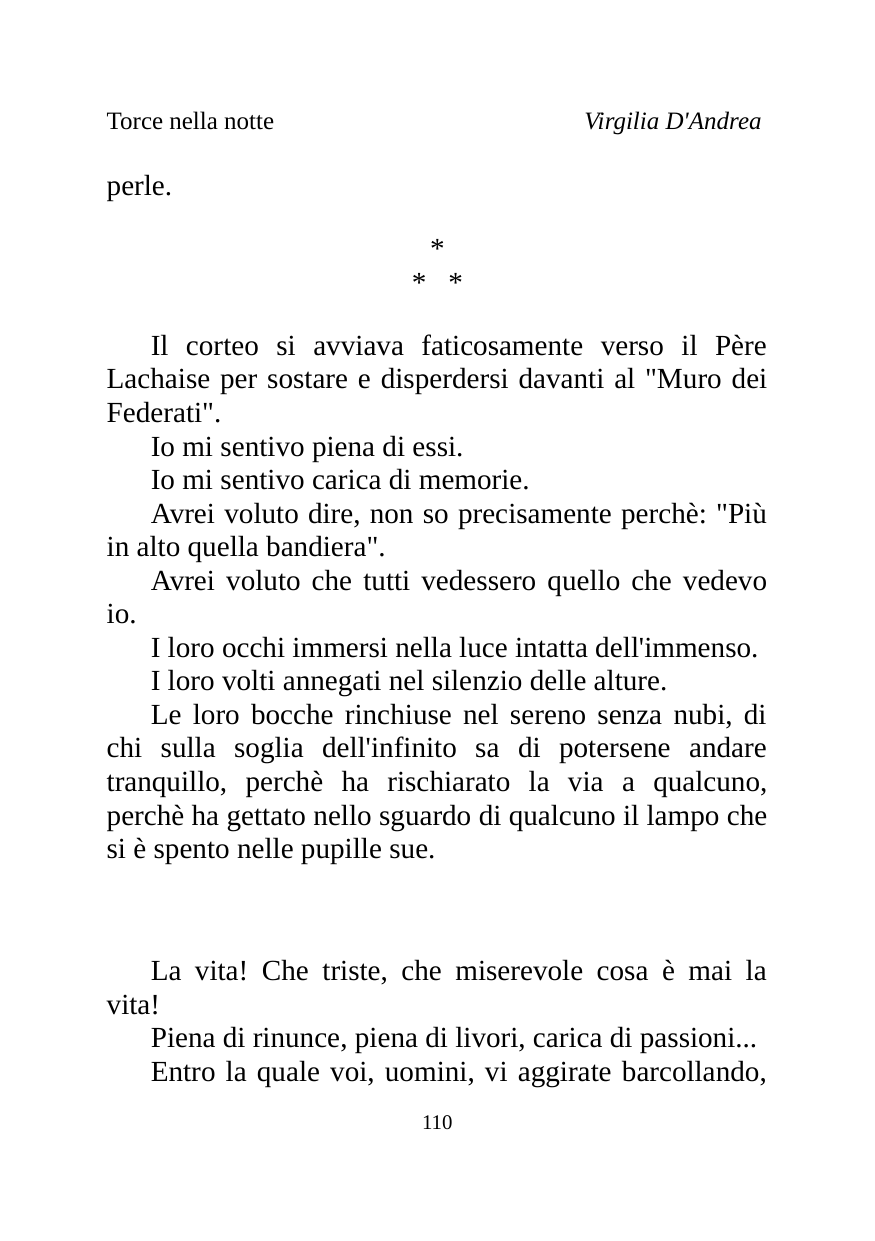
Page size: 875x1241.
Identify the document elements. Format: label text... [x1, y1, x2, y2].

text Entro la quale voi, uomini, vi aggirate barcollando, [106, 1054, 768, 1087]
text I loro volti annegati nel silenzio delle alture. [106, 663, 768, 697]
text Io mi sentivo piena di essi. [106, 429, 768, 462]
text Avrei voluto che tutti vedessero quello che vedevo io. [106, 563, 768, 630]
text I loro occhi immersi nella luce intatta dell'immenso. [106, 630, 768, 663]
text Le loro bocche rinchiuse nel sereno senza nubi, di chi sulla soglia dell'infinito sa di potersene andare tranquillo, perchè ha rischiarato la via a qualcuno, perchè ha gettato nello sguardo di qualcuno il lampo che si è spento nelle pupille sue. [106, 697, 768, 865]
text * * * [106, 232, 768, 299]
text La vita! Che triste, che miserevole cosa è mai la vita! [106, 953, 768, 1020]
text Il corteo si avviava faticosamente verso il Père Lachaise per sostare e disperdersi davanti al "Muro dei Federati". [106, 328, 768, 429]
text perle. [106, 168, 768, 202]
text Piena di rinunce, piena di livori, carica di passioni... [106, 1020, 768, 1054]
text Avrei voluto dire, non so precisamente perchè: "Più in alto quella bandiera". [106, 496, 768, 563]
text Io mi sentivo carica di memorie. [106, 462, 768, 496]
